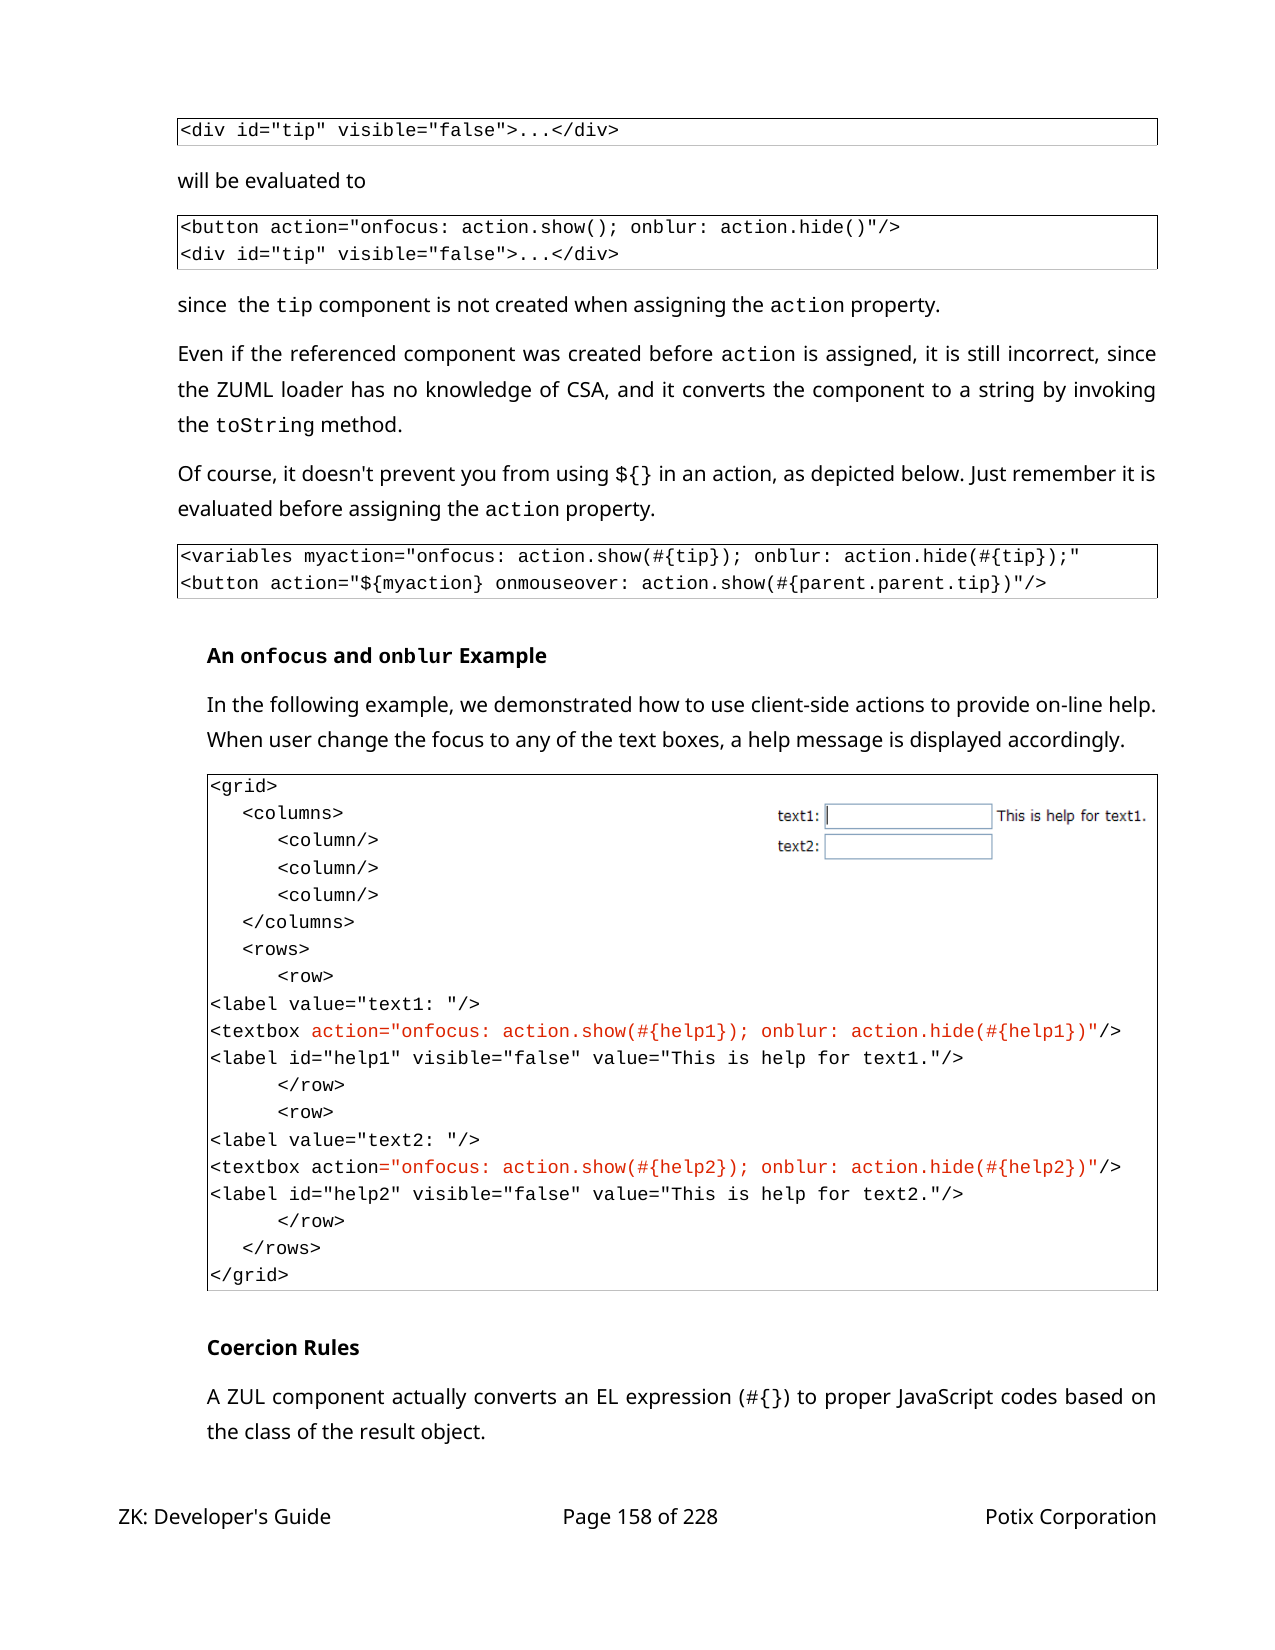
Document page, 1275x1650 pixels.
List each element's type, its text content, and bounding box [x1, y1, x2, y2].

text </columns> [208, 910, 1157, 934]
text <label value="text1: "/> [208, 991, 1157, 1016]
text </grid> [208, 1263, 1157, 1290]
text <label id="help2" visible="false" value="This is help for text2."/> [208, 1182, 1157, 1206]
text <textbox action="onfocus: action.show(#{help1}); onblur: action.hide(#{help1})"/> [208, 1019, 1157, 1043]
text <div id="tip" visible="false">...</div> [178, 119, 1157, 145]
picture [776, 799, 1152, 863]
text will be evaluated to [177, 166, 1157, 194]
text <row> [208, 1100, 1157, 1124]
text <columns> [208, 801, 776, 825]
text </row> [208, 1209, 1157, 1233]
text <column/> [208, 856, 1157, 880]
text <button action="onfocus: action.show(); onblur: action.hide()"/> [178, 216, 1157, 239]
text <div id="tip" visible="false">...</div> [178, 242, 1157, 269]
text <column/> [208, 883, 1157, 907]
text Of course, it doesn't prevent you from using ${} in an action, as depicted below. Just remember it is evaluated before assigning the action property. [177, 459, 1157, 523]
text <rows> [208, 937, 1157, 961]
text In the following example, we demonstrated how to use client-side actions to provide on-line help. When user change the focus to any of the text boxes, a help message is displayed accordingly. [207, 690, 1157, 753]
text <label id="help1" visible="false" value="This is help for text1."/> [208, 1046, 1157, 1070]
subtitle An onfocus and onblur Example [207, 641, 1157, 669]
text <column/> [208, 828, 776, 853]
text <label value="text2: "/> [208, 1127, 1157, 1152]
text <variables myaction="onfocus: action.show(#{tip}); onblur: action.hide(#{tip});" [178, 545, 1157, 568]
text Even if the referenced component was created before action is assigned, it is still incorrect, since the ZUML loader has no knowledge of CSA, and it converts the component to a string by invoking the toString method. [177, 339, 1157, 438]
text A ZUL component actually converts an EL expression (#{}) to proper JavaScript codes based on the class of the result object. [207, 1382, 1157, 1446]
text <row> [208, 964, 1157, 988]
text since the tip component is not created when assigning the action property. [177, 290, 1157, 318]
text </row> [208, 1073, 1157, 1097]
text <textbox action="onfocus: action.show(#{help2}); onblur: action.hide(#{help2})"/> [208, 1154, 1157, 1179]
text </rows> [208, 1236, 1157, 1260]
subtitle Coercion Rules [207, 1333, 1157, 1361]
text <grid> [208, 775, 1157, 798]
text <button action="${myaction} onmouseover: action.show(#{parent.parent.tip})"/> [178, 571, 1157, 598]
